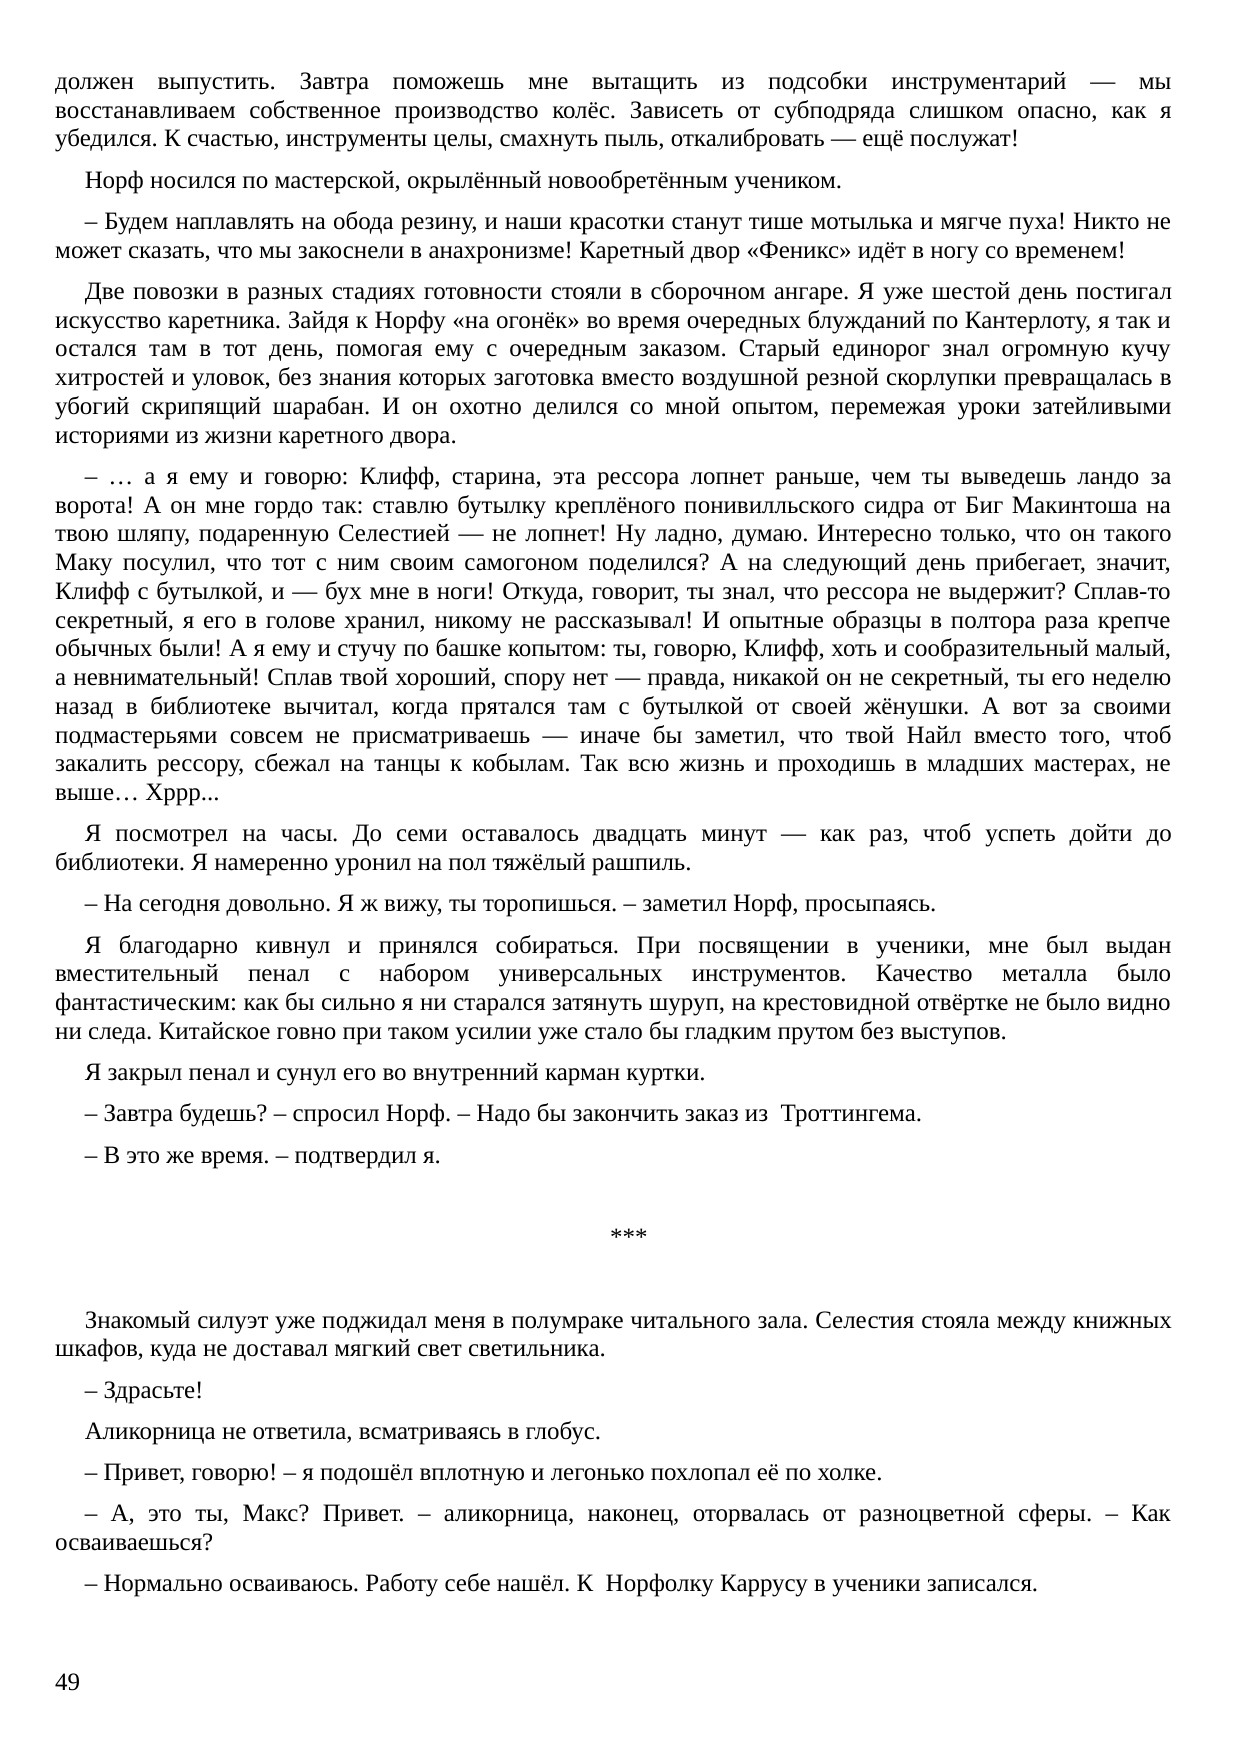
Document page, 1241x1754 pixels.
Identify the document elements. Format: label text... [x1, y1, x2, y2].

text – Здрасьте! [55, 1375, 1173, 1403]
text Я закрыл пенал и сунул его во внутренний карман куртки. [55, 1057, 1173, 1086]
text Две повозки в разных стадиях готовности стояли в сборочном ангаре. Я уже шестой день постигал искусство каретника. Зайдя к Норфу «на огонёк» во время очередных блужданий по Кантерлоту, я так и остался там в тот день, помогая ему с очередным заказом. Старый единорог знал огромную кучу хитростей и уловок, без знания которых заготовка вместо воздушной резной скорлупки превращалась в убогий скрипящий шарабан. И он охотно делился со мной опытом, перемежая уроки затейливыми историями из жизни каретного двора. [55, 276, 1173, 448]
text – Привет, говорю! – я подошёл вплотную и легонько похлопал её по холке. [55, 1457, 1173, 1486]
text Знакомый силуэт уже поджидал меня в полумраке читального зала. Селестия стояла между книжных шкафов, куда не доставал мягкий свет светильника. [55, 1305, 1173, 1362]
text – В это же время. – подтвердил я. [55, 1140, 1173, 1168]
text – А, это ты, Макс? Привет. – аликорница, наконец, оторвалась от разноцветной сферы. – Как осваиваешься? [55, 1498, 1173, 1556]
text – На сегодня довольно. Я ж вижу, ты торопишься. – заметил Норф, просыпаясь. [55, 888, 1173, 917]
text Норф носился по мастерской, окрылённый новообретённым учеником. [55, 165, 1173, 193]
text Я посмотрел на часы. До семи оставалось двадцать минут — как раз, чтоб успеть дойти до библиотеки. Я намеренно уронил на пол тяжёлый рашпиль. [55, 818, 1173, 876]
text Я благодарно кивнул и принялся собираться. При посвящении в ученики, мне был выдан вместительный пенал с набором универсальных инструментов. Качество металла было фантастическим: как бы сильно я ни старался затянуть шуруп, на крестовидной отвёртке не было видно ни следа. Китайское говно при таком усилии уже стало бы гладким прутом без выступов. [55, 930, 1173, 1045]
text должен выпустить. Завтра поможешь мне вытащить из подсобки инструментарий — мы восстанавливаем собственное производство колёс. Зависеть от субподряда слишком опасно, как я убедился. К счастью, инструменты целы, смахнуть пыль, откалибровать — ещё послужат! [55, 66, 1173, 152]
text – Будем наплавлять на обода резину, и наши красотки станут тише мотылька и мягче пуха! Никто не может сказать, что мы закоснели в анахронизме! Каретный двор «Феникс» идёт в ногу со временем! [55, 206, 1173, 263]
text – Завтра будешь? – спросил Норф. – Надо бы закончить заказ из Троттингема. [55, 1098, 1173, 1127]
text *** [55, 1222, 1173, 1251]
text – Нормально осваиваюсь. Работу себе нашёл. К Норфолку Каррусу в ученики записался. [55, 1568, 1173, 1597]
text – … а я ему и говорю: Клифф, старина, эта рессора лопнет раньше, чем ты выведешь ландо за ворота! А он мне гордо так: ставлю бутылку креплёного понивилльского сидра от Биг Макинтоша на твою шляпу, подаренную Селестией — не лопнет! Ну ладно, думаю. Интересно только, что он такого Маку посулил, что тот с ним своим самогоном поделился? А на следующий день прибегает, значит, Клифф с бутылкой, и — бух мне в ноги! Откуда, говорит, ты знал, что рессора не выдержит? Сплав-то секретный, я его в голове хранил, никому не рассказывал! И опытные образцы в полтора раза крепче обычных были! А я ему и стучу по башке копытом: ты, говорю, Клифф, хоть и сообразительный малый, а невнимательный! Сплав твой хороший, спору нет — правда, никакой он не секретный, ты его неделю назад в библиотеке вычитал, когда прятался там с бутылкой от своей жёнушки. А вот за своими подмастерьями совсем не присматриваешь — иначе бы заметил, что твой Найл вместо того, чтоб закалить рессору, сбежал на танцы к кобылам. Так всю жизнь и проходишь в младших мастерах, не выше… Хррр... [55, 461, 1173, 806]
text Аликорница не ответила, всматриваясь в глобус. [55, 1416, 1173, 1445]
